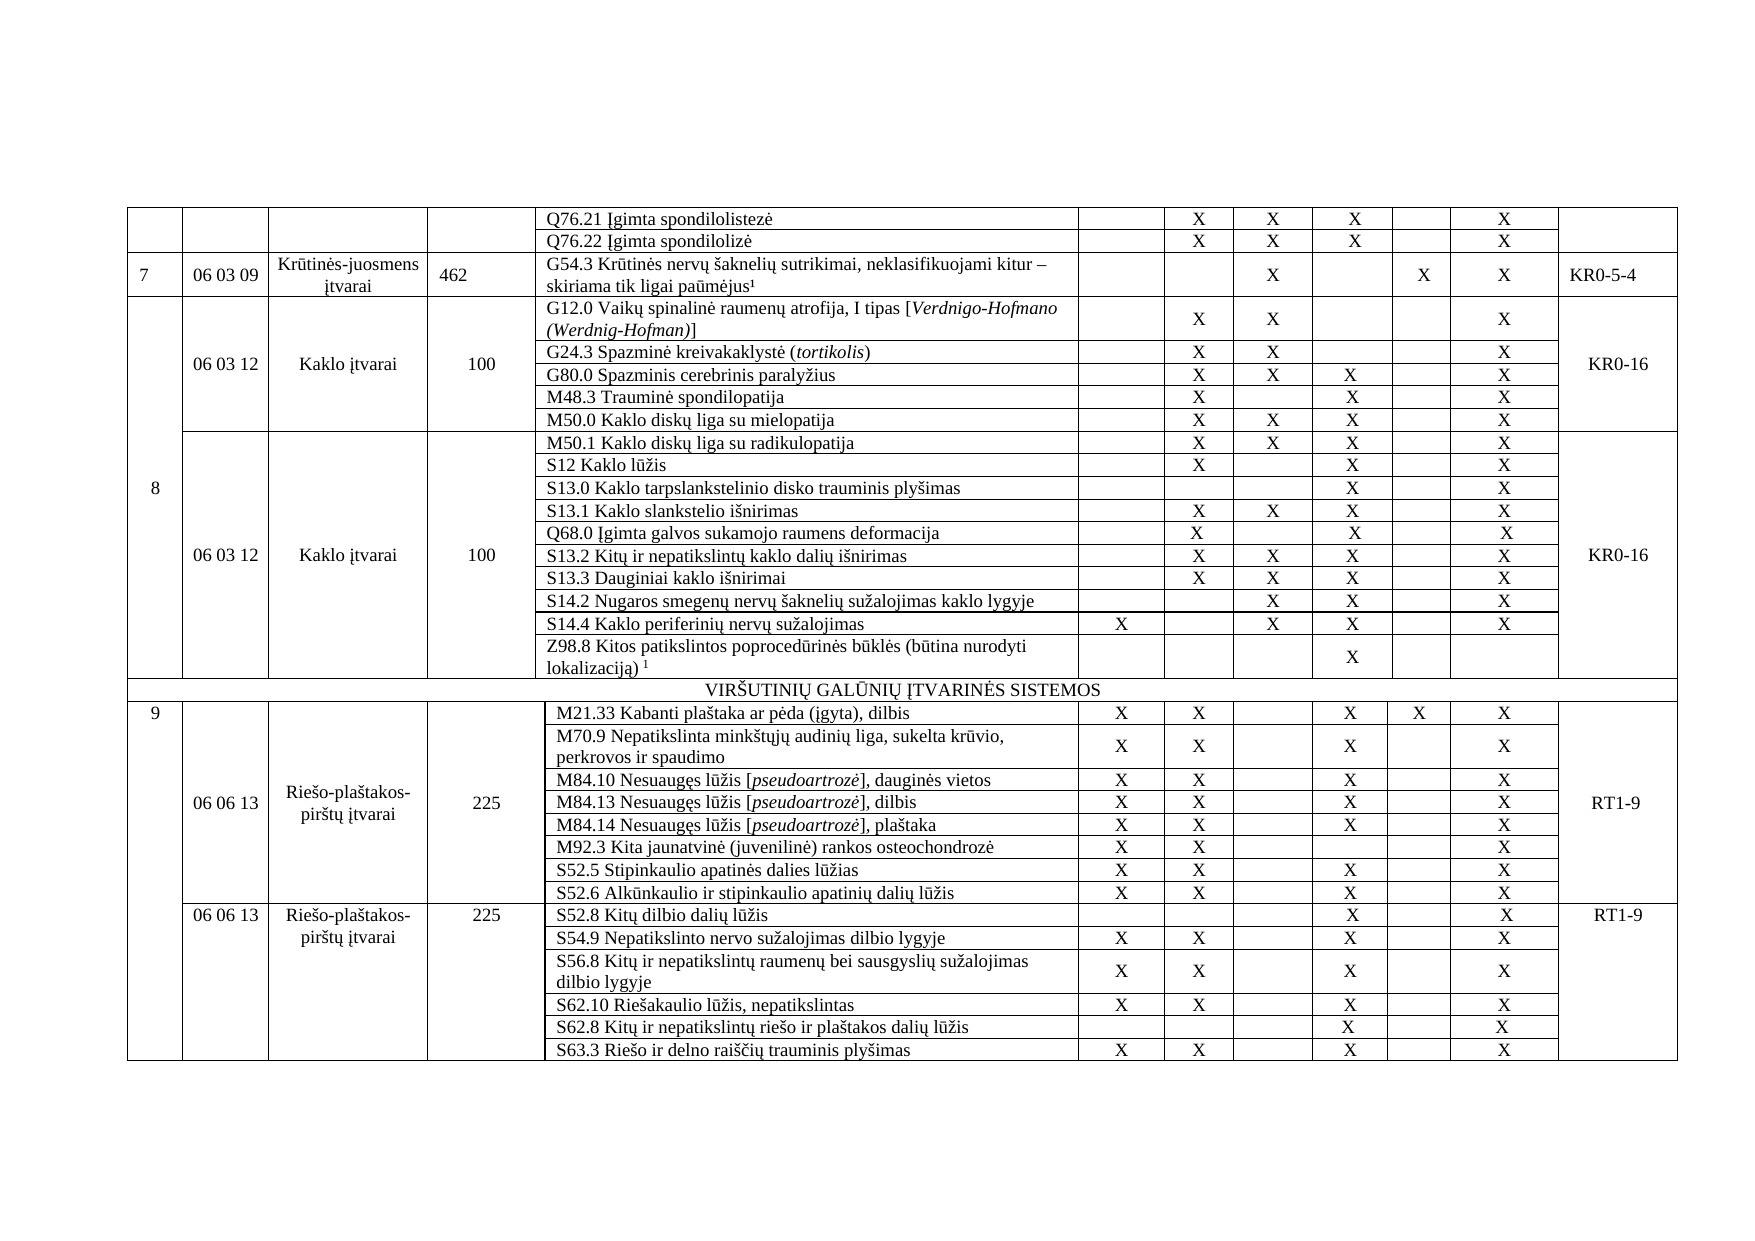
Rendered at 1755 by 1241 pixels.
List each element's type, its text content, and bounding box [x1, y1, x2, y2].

table_cell X [1165, 208, 1233, 229]
table_cell [1234, 725, 1312, 768]
table_cell [1313, 836, 1387, 858]
table_cell X [1313, 208, 1392, 229]
table_cell X [1451, 994, 1558, 1015]
table_cell [1388, 927, 1450, 948]
table_cell RT1-9 [1559, 904, 1677, 1060]
table_cell [1388, 1039, 1450, 1060]
table_cell X [1451, 454, 1558, 476]
table_cell [1393, 409, 1450, 431]
table_cell X [1313, 454, 1392, 476]
table_cell X [1451, 769, 1558, 790]
table_cell [1165, 635, 1233, 678]
table_cell X [1234, 341, 1312, 363]
table_cell X [1165, 1039, 1233, 1060]
table_cell X [1313, 904, 1387, 926]
table_cell X [1079, 927, 1164, 948]
table_cell X [1234, 297, 1312, 340]
table_cell [1079, 545, 1164, 566]
table_cell X [1079, 950, 1164, 993]
table_cell [1165, 1016, 1233, 1038]
table_cell M50.0 Kaklo diskų liga su mielopatija [536, 409, 1078, 431]
table_cell G80.0 Spazminis cerebrinis paralyžius [536, 364, 1078, 385]
table_cell [1388, 836, 1450, 858]
table_cell M48.3 Trauminė spondilopatija [536, 386, 1078, 408]
table_cell X [1165, 882, 1233, 903]
table_cell [1388, 950, 1450, 993]
table_cell X [1079, 882, 1164, 903]
table_cell X [1451, 545, 1558, 566]
table_cell X [1165, 859, 1233, 881]
table_cell M84.13 Nesuaugęs lūžis [pseudoartrozė], dilbis [546, 791, 1078, 813]
table_cell S63.3 Riešo ir delno raiščių trauminis plyšimas [546, 1039, 1078, 1060]
table_cell [1388, 814, 1450, 835]
table_cell X [1313, 859, 1387, 881]
table_cell S13.1 Kaklo slankstelio išnirimas [536, 500, 1078, 521]
table_cell X [1313, 702, 1387, 723]
table_cell S13.2 Kitų ir nepatikslintų kaklo dalių išnirimas [536, 545, 1078, 566]
table_cell X [1451, 522, 1558, 544]
table_cell M70.9 Nepatikslinta minkštųjų audinių liga, sukelta krūvio, perkrovos ir spaudimo [546, 725, 1078, 768]
table_cell [1234, 477, 1312, 498]
table_cell S54.9 Nepatikslinto nervo sužalojimas dilbio lygyje [546, 927, 1078, 948]
table_cell X [1165, 409, 1233, 431]
table_cell 225 [428, 904, 544, 1060]
table_cell X [1165, 725, 1233, 768]
table_cell X [1313, 522, 1392, 544]
table_cell X [1165, 994, 1233, 1015]
table_cell X [1165, 432, 1233, 453]
table_cell 8 [128, 297, 182, 678]
table_cell [1388, 1016, 1450, 1038]
table_cell [1393, 230, 1450, 252]
table_cell G12.0 Vaikų spinalinė raumenų atrofija, I tipas [Verdnigo-Hofmano (Werdnig-Hofman)] [536, 297, 1078, 340]
table_cell [1165, 590, 1233, 611]
table_cell [1234, 635, 1312, 678]
table_cell X [1165, 567, 1233, 589]
table_cell X [1451, 477, 1558, 498]
table_cell [1388, 859, 1450, 881]
table_cell G54.3 Krūtinės nervų šaknelių sutrikimai, neklasifikuojami kitur – skiriama tik ligai paūmėjus¹ [536, 253, 1078, 296]
table_cell X [1313, 1039, 1387, 1060]
table_cell X [1234, 230, 1312, 252]
table_cell X [1079, 814, 1164, 835]
table_cell [1393, 635, 1450, 678]
table_cell X [1451, 814, 1558, 835]
table_cell S13.3 Dauginiai kaklo išnirimai [536, 567, 1078, 589]
table_cell X [1079, 859, 1164, 881]
table_cell X [1451, 230, 1558, 252]
table_cell [1079, 522, 1164, 544]
table_cell X [1165, 230, 1233, 252]
table_cell X [1451, 364, 1558, 385]
table_cell S62.10 Riešakaulio lūžis, nepatikslintas [546, 994, 1078, 1015]
table_cell X [1234, 590, 1312, 611]
table_cell X [1451, 725, 1558, 768]
table_cell VIRŠUTINIŲ GALŪNIŲ ĮTVARINĖS SISTEMOS [128, 679, 1677, 701]
table_cell X [1313, 432, 1392, 453]
table_cell X [1451, 859, 1558, 881]
table_cell X [1313, 769, 1387, 790]
table_cell [1393, 208, 1450, 229]
table_cell S14.4 Kaklo periferinių nervų sužalojimas [536, 613, 1078, 634]
table_cell X [1234, 432, 1312, 453]
table_cell [1388, 769, 1450, 790]
table_cell [1393, 364, 1450, 385]
table_cell [1165, 253, 1233, 296]
table_cell [1234, 791, 1312, 813]
table_cell [1234, 904, 1312, 926]
table_cell X [1313, 882, 1387, 903]
table_cell 06 03 12 [183, 297, 268, 431]
table_cell 06 06 13 [183, 702, 268, 903]
table_cell M50.1 Kaklo diskų liga su radikulopatija [536, 432, 1078, 453]
table_cell X [1165, 500, 1233, 521]
table_cell S12 Kaklo lūžis [536, 454, 1078, 476]
table_cell X [1451, 882, 1558, 903]
table_cell [1393, 341, 1450, 363]
table_cell X [1165, 386, 1233, 408]
table_cell X [1451, 904, 1558, 926]
table_cell X [1079, 725, 1164, 768]
table_cell X [1451, 950, 1558, 993]
table_cell X [1313, 994, 1387, 1015]
table_cell X [1451, 1016, 1558, 1038]
table_cell M21.33 Kabanti plaštaka ar pėda (įgyta), dilbis [546, 702, 1078, 723]
table_cell [1234, 882, 1312, 903]
table_cell X [1313, 567, 1392, 589]
table_cell X [1313, 409, 1392, 431]
table_cell X [1451, 432, 1558, 453]
table_cell Z98.8 Kitos patikslintos poprocedūrinės būklės (būtina nurodyti lokalizaciją) 1 [536, 635, 1078, 678]
table_cell [1388, 725, 1450, 768]
table_cell X [1234, 500, 1312, 521]
table_cell Q76.21 Įgimta spondilolistezė [536, 208, 1078, 229]
table_cell S62.8 Kitų ir nepatikslintų riešo ir plaštakos dalių lūžis [546, 1016, 1078, 1038]
table_cell 9 [128, 702, 182, 1060]
table_cell 06 03 12 [183, 432, 268, 678]
table_cell [1388, 791, 1450, 813]
table_cell [1079, 364, 1164, 385]
table_cell S56.8 Kitų ir nepatikslintų raumenų bei sausgyslių sužalojimas dilbio lygyje [546, 950, 1078, 993]
table_cell X [1313, 791, 1387, 813]
table_cell [1313, 253, 1392, 296]
table_cell X [1234, 567, 1312, 589]
table_cell [1079, 230, 1164, 252]
table_cell X [1313, 500, 1392, 521]
table_cell S14.2 Nugaros smegenų nervų šaknelių sužalojimas kaklo lygyje [536, 590, 1078, 611]
table_cell X [1079, 994, 1164, 1015]
table_cell [1393, 297, 1450, 340]
table_cell X [1388, 702, 1450, 723]
table_cell [1393, 545, 1450, 566]
table_cell [1388, 994, 1450, 1015]
table_cell [1451, 635, 1558, 678]
table_cell X [1165, 364, 1233, 385]
table_cell X [1313, 477, 1392, 498]
table_cell X [1451, 500, 1558, 521]
table_cell X [1079, 836, 1164, 858]
table_cell [1393, 477, 1450, 498]
table_cell [1079, 253, 1164, 296]
table_cell X [1165, 522, 1233, 544]
table_cell X [1165, 702, 1233, 723]
table_cell X [1234, 613, 1312, 634]
table_cell S52.5 Stipinkaulio apatinės dalies lūžias [546, 859, 1078, 881]
table_cell [1079, 341, 1164, 363]
table_cell Kaklo įtvarai [269, 432, 427, 678]
table_cell X [1165, 769, 1233, 790]
table_cell [1234, 522, 1312, 544]
table_cell X [1165, 927, 1233, 948]
table_cell [1393, 590, 1450, 611]
table_cell [1234, 769, 1312, 790]
table_cell X [1079, 613, 1164, 634]
table_cell [1234, 994, 1312, 1015]
table_cell X [1079, 791, 1164, 813]
table_cell Riešo-plaštakos-pirštų įtvarai [269, 904, 427, 1060]
table_cell X [1165, 454, 1233, 476]
table_cell [1234, 386, 1312, 408]
table_cell 06 03 09 [183, 253, 268, 296]
table_cell X [1165, 791, 1233, 813]
table_cell [1079, 297, 1164, 340]
table_cell [1165, 904, 1233, 926]
table_cell [1313, 297, 1392, 340]
table_cell [1079, 567, 1164, 589]
table_cell X [1313, 386, 1392, 408]
table_cell X [1165, 297, 1233, 340]
table_cell X [1313, 635, 1392, 678]
table_cell [1393, 567, 1450, 589]
table_cell [1234, 1039, 1312, 1060]
table_cell X [1313, 950, 1387, 993]
table_cell X [1165, 836, 1233, 858]
table_cell X [1234, 364, 1312, 385]
table_cell X [1451, 297, 1558, 340]
table_cell Q76.22 Įgimta spondilolizė [536, 230, 1078, 252]
table_cell X [1451, 702, 1558, 723]
table_cell [1079, 590, 1164, 611]
table_cell [1559, 208, 1677, 252]
table_cell [1234, 702, 1312, 723]
table_cell 7 [128, 253, 182, 296]
table_cell X [1451, 208, 1558, 229]
table_cell [1234, 836, 1312, 858]
table_cell Kaklo įtvarai [269, 297, 427, 431]
table_cell M84.10 Nesuaugęs lūžis [pseudoartrozė], dauginės vietos [546, 769, 1078, 790]
table_cell X [1451, 791, 1558, 813]
table_cell 100 [428, 297, 535, 431]
table_cell X [1313, 230, 1392, 252]
table_cell [1079, 386, 1164, 408]
table_cell [1393, 386, 1450, 408]
table_cell [269, 208, 427, 252]
table_cell M92.3 Kita jaunatvinė (juvenilinė) rankos osteochondrozė [546, 836, 1078, 858]
table_cell [1079, 904, 1164, 926]
table_cell X [1079, 769, 1164, 790]
table_cell [1079, 635, 1164, 678]
table_cell X [1313, 1016, 1387, 1038]
table_cell Riešo-plaštakos-pirštų įtvarai [269, 702, 427, 903]
table_cell 06 06 13 [183, 904, 268, 1060]
table_cell X [1451, 409, 1558, 431]
table_cell 225 [428, 702, 544, 903]
table_cell X [1451, 341, 1558, 363]
table_cell X [1451, 567, 1558, 589]
table_cell X [1451, 590, 1558, 611]
table_cell X [1165, 950, 1233, 993]
table_cell KR0-16 [1559, 297, 1677, 431]
table_cell S52.8 Kitų dilbio dalių lūžis [546, 904, 1078, 926]
table_cell [1393, 522, 1450, 544]
table_cell [1079, 432, 1164, 453]
table_cell X [1451, 1039, 1558, 1060]
table_cell [1079, 1016, 1164, 1038]
table_cell X [1165, 341, 1233, 363]
table_cell [1234, 454, 1312, 476]
table_cell X [1451, 613, 1558, 634]
table_cell X [1313, 814, 1387, 835]
table_cell [1165, 613, 1233, 634]
table_cell S52.6 Alkūnkaulio ir stipinkaulio apatinių dalių lūžis [546, 882, 1078, 903]
table_cell S13.0 Kaklo tarpslankstelinio disko trauminis plyšimas [536, 477, 1078, 498]
table_cell 100 [428, 432, 535, 678]
table_cell [1313, 341, 1392, 363]
table_cell X [1234, 208, 1312, 229]
table_cell 462 [428, 253, 535, 296]
table_cell RT1-9 [1559, 702, 1677, 903]
table_cell X [1313, 590, 1392, 611]
table_cell X [1234, 409, 1312, 431]
table_cell KR0-16 [1559, 432, 1677, 678]
table_cell [1079, 454, 1164, 476]
table_cell [1079, 477, 1164, 498]
table_cell X [1451, 927, 1558, 948]
table_cell X [1313, 364, 1392, 385]
table_cell X [1451, 386, 1558, 408]
table_cell [1079, 500, 1164, 521]
table_cell [1234, 927, 1312, 948]
table_cell X [1313, 613, 1392, 634]
table_cell [1079, 208, 1164, 229]
table_cell [1234, 814, 1312, 835]
table_cell [1234, 859, 1312, 881]
table_cell Q68.0 Įgimta galvos sukamojo raumens deformacija [536, 522, 1078, 544]
table_cell [428, 208, 535, 252]
table_cell X [1165, 814, 1233, 835]
table_cell [1234, 950, 1312, 993]
table_cell X [1451, 836, 1558, 858]
table_cell X [1313, 545, 1392, 566]
table_cell X [1165, 545, 1233, 566]
table_cell [1388, 904, 1450, 926]
table_cell [128, 208, 182, 252]
table_cell X [1234, 545, 1312, 566]
table_cell [1393, 613, 1450, 634]
table_cell X [1079, 702, 1164, 723]
table_cell Krūtinės-juosmens įtvarai [269, 253, 427, 296]
table_cell X [1451, 253, 1558, 296]
table_cell [1393, 500, 1450, 521]
table_cell X [1313, 927, 1387, 948]
table_cell [1393, 454, 1450, 476]
table_cell X [1234, 253, 1312, 296]
table_cell M84.14 Nesuaugęs lūžis [pseudoartrozė], plaštaka [546, 814, 1078, 835]
table_cell G24.3 Spazminė kreivakaklystė (tortikolis) [536, 341, 1078, 363]
table_cell [1234, 1016, 1312, 1038]
table_cell [1393, 432, 1450, 453]
table_cell [1079, 409, 1164, 431]
table_cell KR0-5-4 [1559, 253, 1677, 296]
table_cell [1388, 882, 1450, 903]
table_cell X [1393, 253, 1450, 296]
table_cell X [1079, 1039, 1164, 1060]
table_cell X [1313, 725, 1387, 768]
table_cell [183, 208, 268, 252]
table_cell [1165, 477, 1233, 498]
